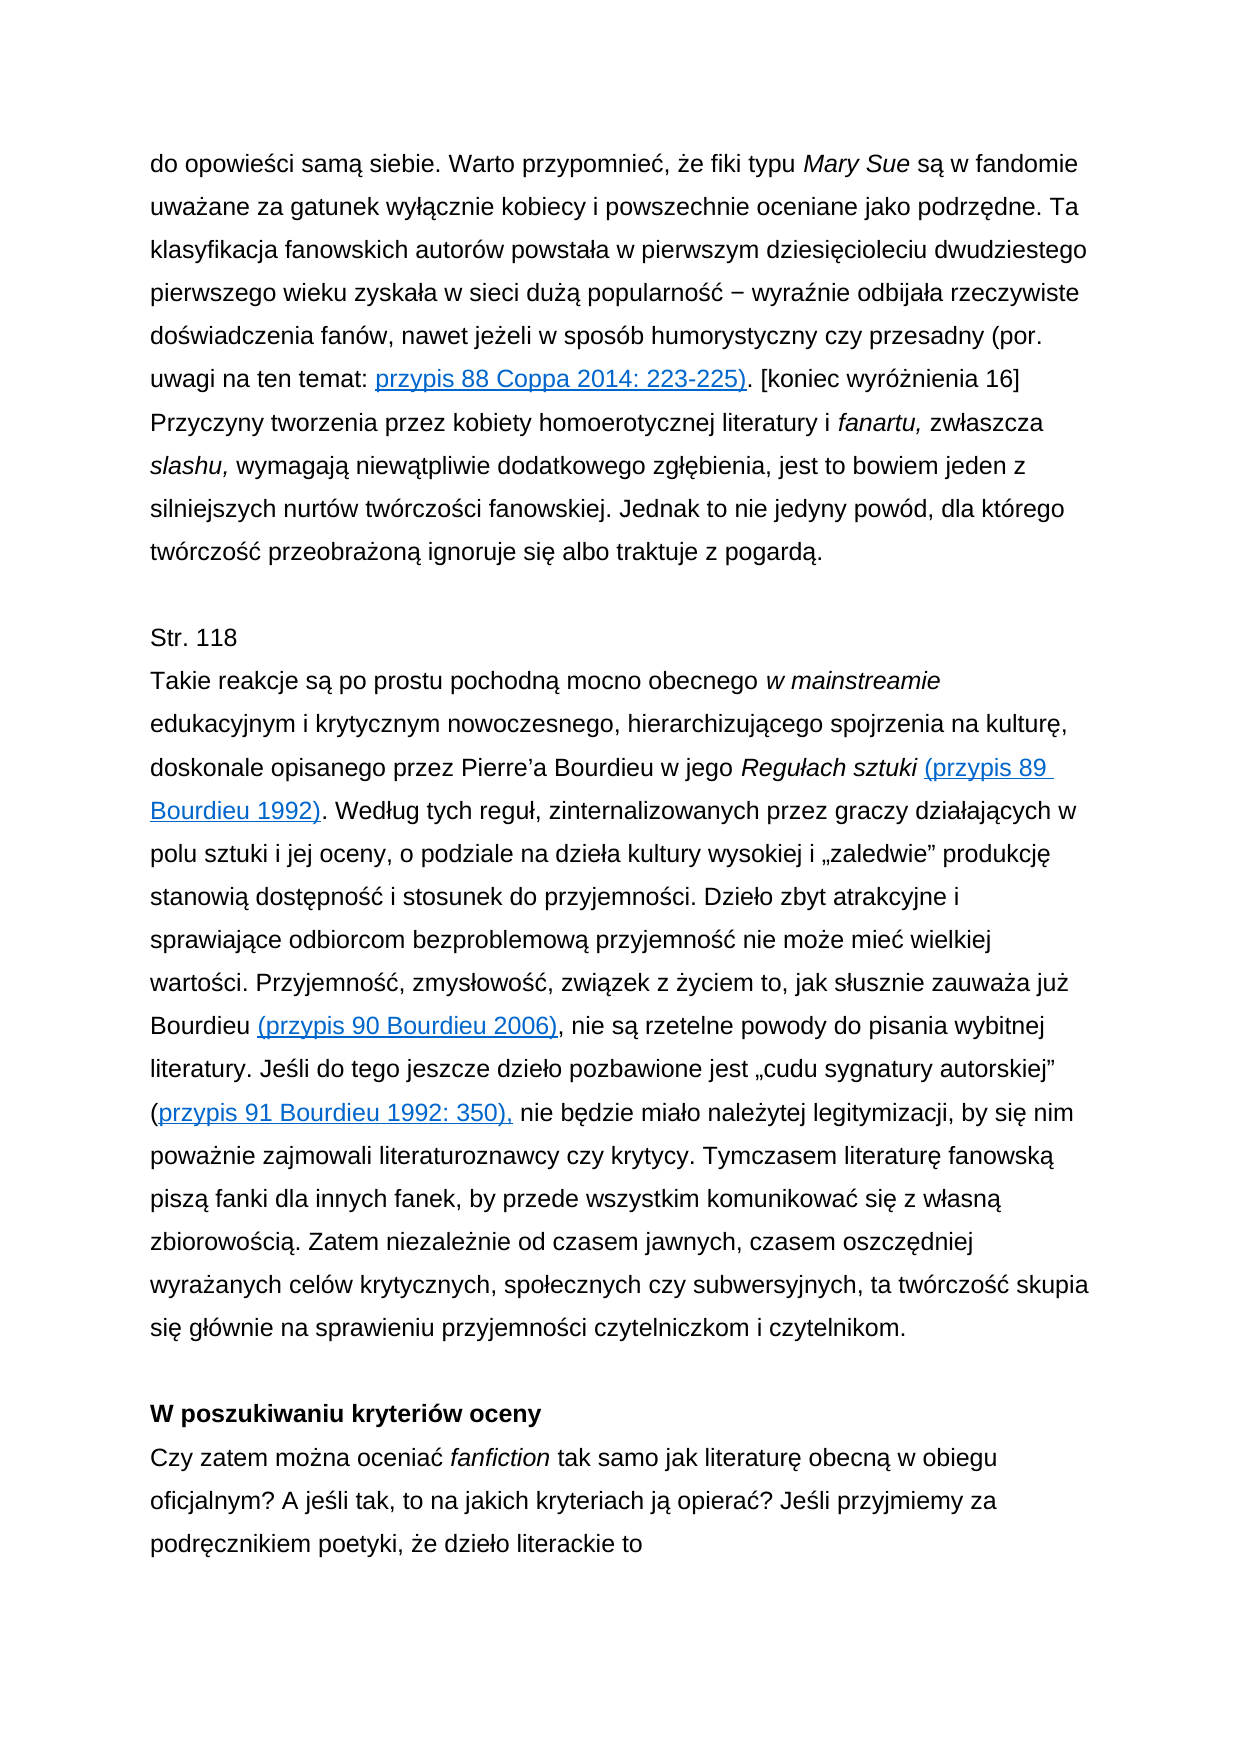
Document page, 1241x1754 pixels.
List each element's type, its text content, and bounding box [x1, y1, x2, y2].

text Przyczyny tworzenia przez kobiety homoerotycznej literatury i fanartu, zwłaszcza slashu, wymagają niewątpliwie dodatkowego zgłębienia, jest to bowiem jeden z silniejszych nurtów twórczości fanowskiej. Jednak to nie jedyny powód, dla którego twórczość przeobrażoną ignoruje się albo traktuje z pogardą. [150, 408, 1090, 566]
subtitle W poszukiwaniu kryteriów oceny [150, 1399, 1090, 1428]
text Str. 118 [150, 623, 1090, 652]
text do opowieści samą siebie. Warto przypomnieć, że fiki typu Mary Sue są w fandomie uważane za gatunek wyłącznie kobiecy i powszechnie oceniane jako podrzędne. Ta klasyfikacja fanowskich autorów powstała w pierwszym dziesięcioleciu dwudziestego pierwszego wieku zyskała w sieci dużą popularność − wyraźnie odbijała rzeczywiste doświadczenia fanów, nawet jeżeli w sposób humorystyczny czy przesadny (por. uwagi na ten temat: przypis 88 Coppa 2014: 223-225). [koniec wyróżnienia 16] [150, 149, 1090, 393]
text Czy zatem można oceniać fanfiction tak samo jak literaturę obecną w obiegu oficjalnym? A jeśli tak, to na jakich kryteriach ją opierać? Jeśli przyjmiemy za podręcznikiem poetyki, że dzieło literackie to [150, 1443, 1090, 1558]
text Takie reakcje są po prostu pochodną mocno obecnego w mainstreamie edukacyjnym i krytycznym nowoczesnego, hierarchizującego spojrzenia na kulturę, doskonale opisanego przez Pierre’a Bourdieu w jego Regułach sztuki (przypis 89 Bourdieu 1992). Według tych reguł, zinternalizowanych przez graczy działających w polu sztuki i jej oceny, o podziale na dzieła kultury wysokiej i „zaledwie” produkcję stanowią dostępność i stosunek do przyjemności. Dzieło zbyt atrakcyjne i sprawiające odbiorcom bezproblemową przyjemność nie może mieć wielkiej wartości. Przyjemność, zmysłowość, związek z życiem to, jak słusznie zauważa już Bourdieu (przypis 90 Bourdieu 2006), nie są rzetelne powody do pisania wybitnej literatury. Jeśli do tego jeszcze dzieło pozbawione jest „cudu sygnatury autorskiej” (przypis 91 Bourdieu 1992: 350), nie będzie miało należytej legitymizacji, by się nim poważnie zajmowali literaturoznawcy czy krytycy. Tymczasem literaturę fanowską piszą fanki dla innych fanek, by przede wszystkim komunikować się z własną zbiorowością. Zatem niezależnie od czasem jawnych, czasem oszczędniej wyrażanych celów krytycznych, społecznych czy subwersyjnych, ta twórczość skupia się głównie na sprawieniu przyjemności czytelniczkom i czytelnikom. [150, 666, 1090, 1342]
